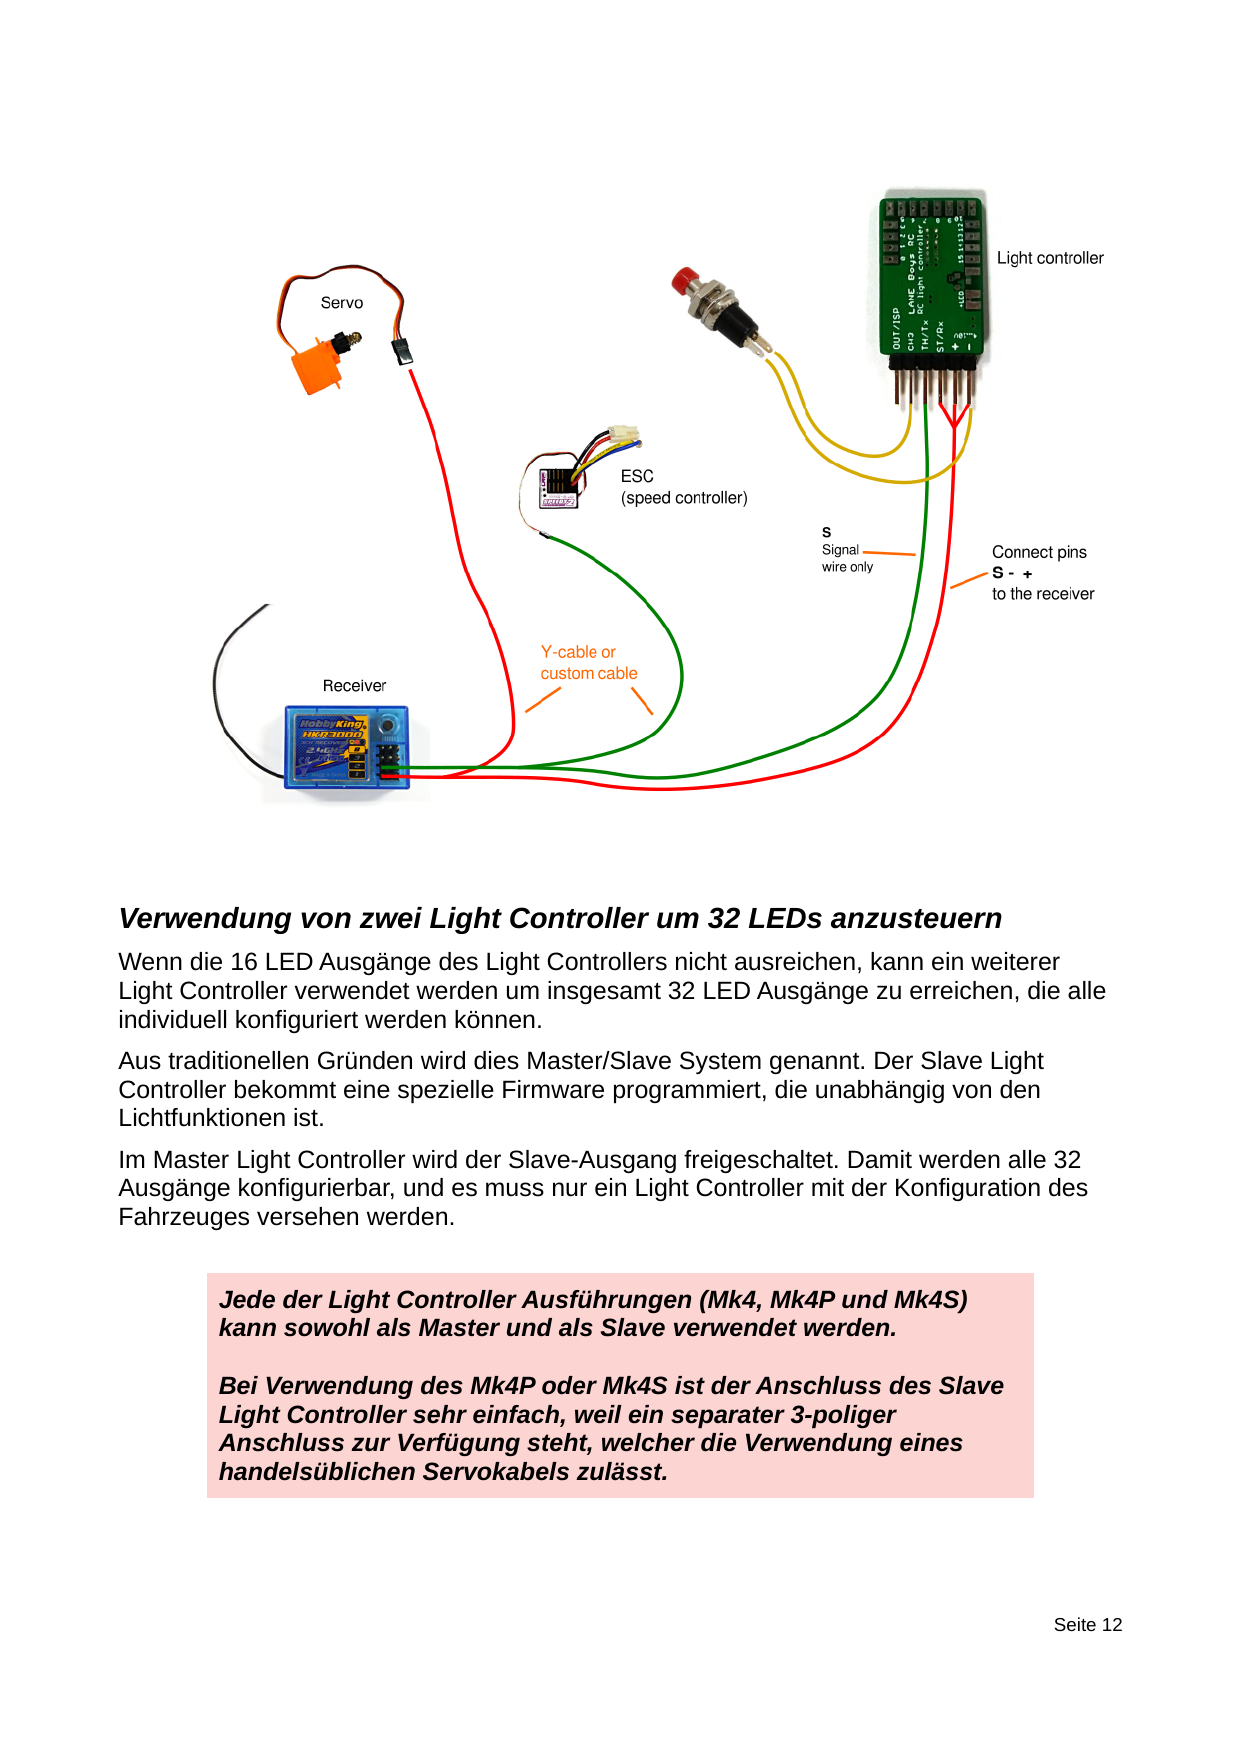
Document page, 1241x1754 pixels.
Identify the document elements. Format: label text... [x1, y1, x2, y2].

picture [118, 135, 1123, 846]
text Bei Verwendung des Mk4P oder Mk4S ist der Anschluss des Slave Light Controller sehr einfach, weil ein separater 3-poliger Anschluss zur Verfügung steht, welcher die Verwendung eines handelsüblichen Servokabels zulässt. [207, 1371, 1034, 1498]
text Wenn die 16 LED Ausgänge des Light Controllers nicht ausreichen, kann ein weiterer Light Controller verwendet werden um insgesamt 32 LED Ausgänge zu erreichen, die alle individuell konfiguriert werden können. [118, 947, 1122, 1033]
subtitle Verwendung von zwei Light Controller um 32 LEDs anzusteuern [118, 901, 1122, 934]
text Jede der Light Controller Ausführungen (Mk4, Mk4P und Mk4S) kann sowohl als Master und als Slave verwendet werden. [207, 1273, 1034, 1342]
text Aus traditionellen Gründen wird dies Master/Slave System genannt. Der Slave Light Controller bekommt eine spezielle Firmware programmiert, die unabhängig von den Lichtfunktionen ist. [118, 1046, 1122, 1132]
text Im Master Light Controller wird der Slave-Ausgang freigeschaltet. Damit werden alle 32 Ausgänge konfigurierbar, und es muss nur ein Light Controller mit der Konfiguration des Fahrzeuges versehen werden. [118, 1144, 1122, 1231]
